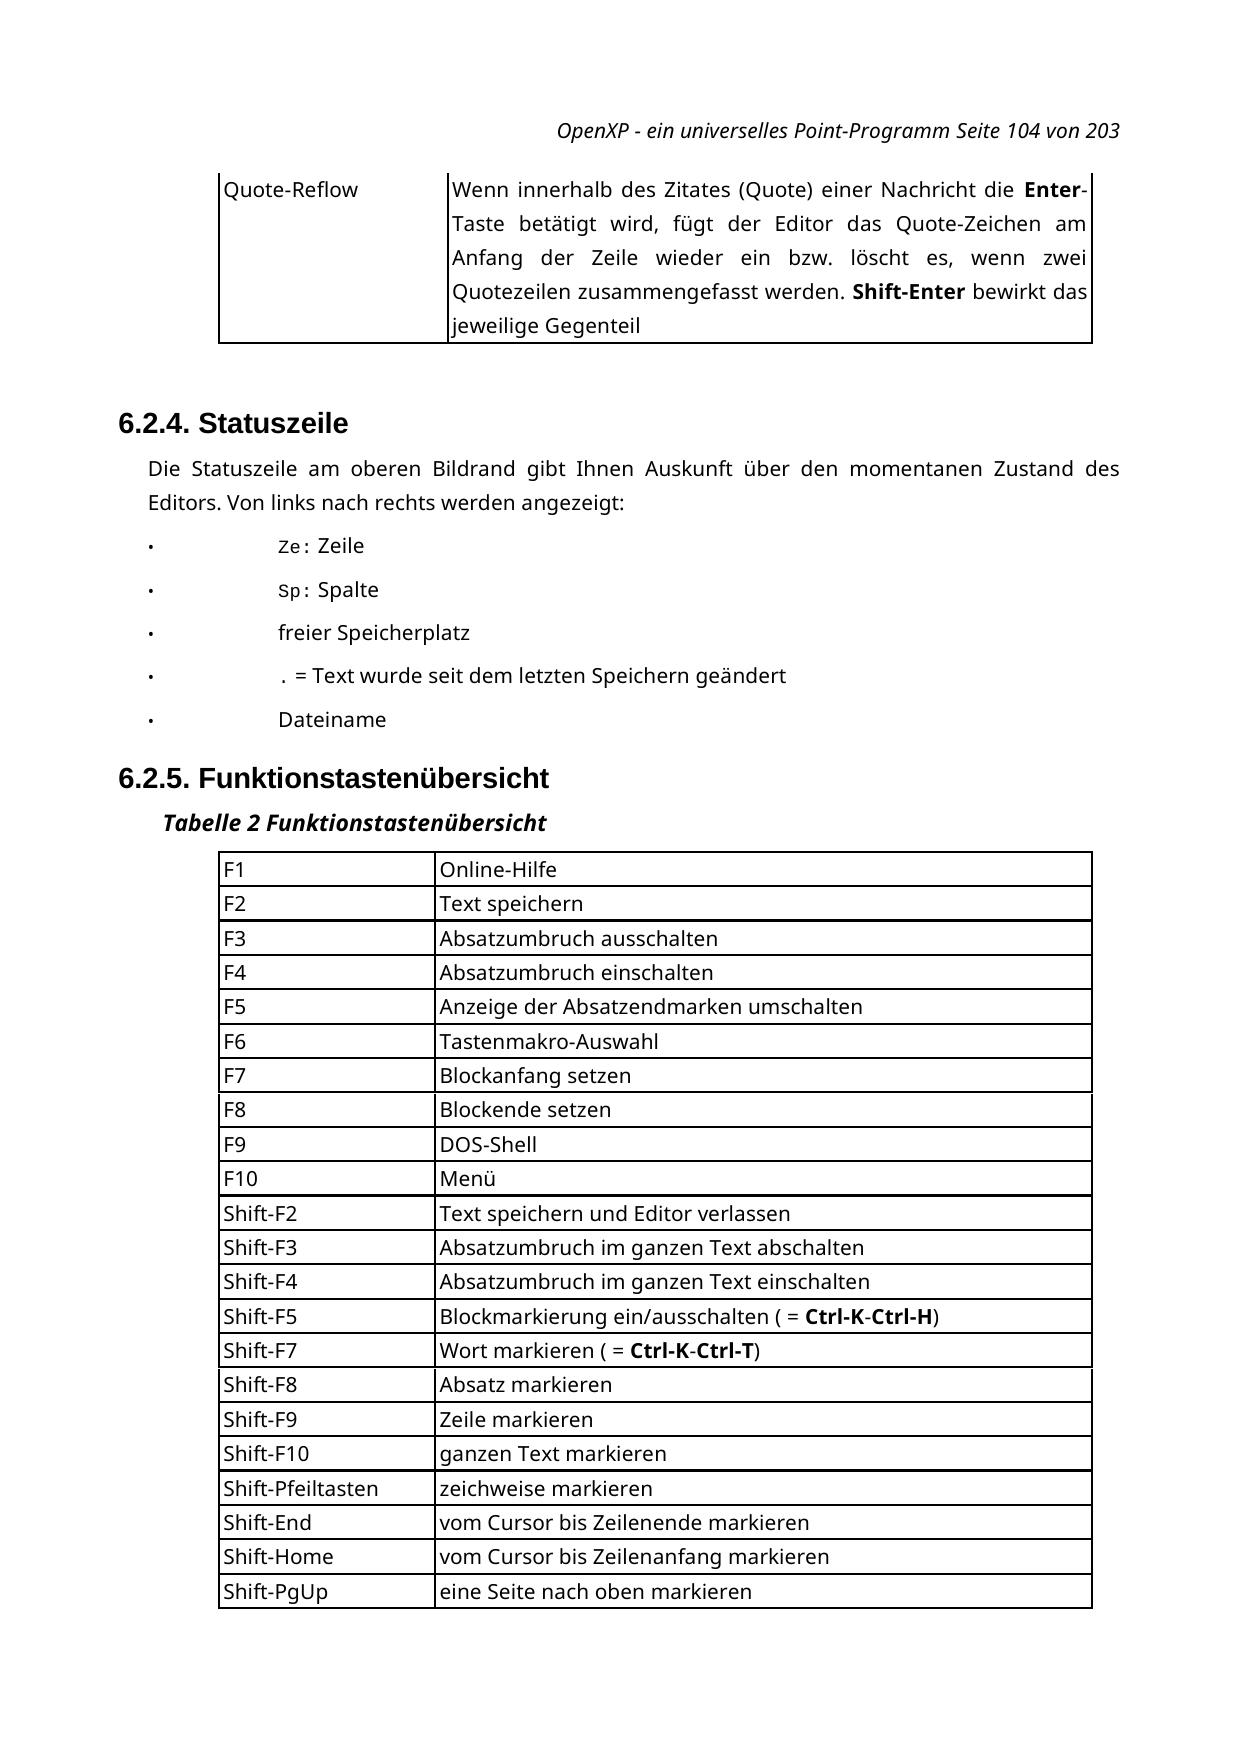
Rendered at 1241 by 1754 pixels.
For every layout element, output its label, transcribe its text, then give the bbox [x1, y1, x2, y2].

table_cell zeichweise markieren [436, 1472, 1091, 1504]
table_cell Shift-F10 [220, 1437, 434, 1469]
text Tabelle 2 Funktionstastenübersicht [162, 807, 1122, 838]
table_cell Shift-F8 [220, 1369, 434, 1401]
table_cell Wort markieren ( = Ctrl-K-Ctrl-T) [436, 1334, 1091, 1366]
table_header Online-Hilfe [436, 853, 1091, 885]
table_cell F7 [220, 1059, 434, 1091]
text • Dateiname [148, 705, 1122, 733]
table_cell Wenn innerhalb des Zitates (Quote) einer Nachricht die Enter-Taste betätigt wird, fügt der Editor das Quote-Zeichen am Anfang der Zeile wieder ein bzw. löscht es, wenn zwei Quotezeilen zusammengefasst werden. Shift-Enter bewirkt das jeweilige Gegenteil [449, 173, 1091, 342]
text • Sp: Spalte [148, 575, 1122, 603]
table_cell vom Cursor bis Zeilenanfang markieren [436, 1540, 1091, 1573]
table_cell F10 [220, 1162, 434, 1194]
table_cell Shift-Pfeiltasten [220, 1472, 434, 1504]
table_cell F3 [220, 922, 434, 954]
table_cell F6 [220, 1025, 434, 1057]
table_cell eine Seite nach oben markieren [436, 1575, 1091, 1607]
table_cell Blockende setzen [436, 1094, 1091, 1126]
table_cell Shift-PgUp [220, 1575, 434, 1607]
table_cell Shift-F5 [220, 1300, 434, 1332]
table_cell Absatz markieren [436, 1369, 1091, 1401]
table_cell F9 [220, 1128, 434, 1160]
table_cell Absatzumbruch ausschalten [436, 922, 1091, 954]
table_cell F5 [220, 990, 434, 1023]
table_cell Tastenmakro-Auswahl [436, 1025, 1091, 1057]
table_header F1 [220, 853, 434, 885]
table_cell Zeile markieren [436, 1403, 1091, 1435]
text • freier Speicherplatz [148, 618, 1122, 647]
table_cell Text speichern und Editor verlassen [436, 1197, 1091, 1229]
table_cell Shift-F4 [220, 1265, 434, 1298]
table_cell Blockmarkierung ein/ausschalten ( = Ctrl-K-Ctrl-H) [436, 1300, 1091, 1332]
table_cell Absatzumbruch im ganzen Text abschalten [436, 1231, 1091, 1263]
table_cell Quote-Reflow [220, 173, 447, 342]
table_cell DOS-Shell [436, 1128, 1091, 1160]
table_cell Text speichern [436, 887, 1091, 919]
subtitle 6.2.5. Funktionstastenübersicht [118, 756, 1122, 795]
table_cell Shift-F2 [220, 1197, 434, 1229]
table_cell Shift-F7 [220, 1334, 434, 1366]
table_cell F8 [220, 1094, 434, 1126]
subtitle 6.2.4. Statuszeile [118, 400, 1122, 439]
table_cell F2 [220, 887, 434, 919]
text • Ze: Zeile [148, 531, 1122, 560]
table_cell Absatzumbruch im ganzen Text einschalten [436, 1265, 1091, 1298]
table_cell Shift-End [220, 1506, 434, 1538]
table_cell ganzen Text markieren [436, 1437, 1091, 1469]
table_cell vom Cursor bis Zeilenende markieren [436, 1506, 1091, 1538]
table_cell Shift-F9 [220, 1403, 434, 1435]
text Die Statuszeile am oberen Bildrand gibt Ihnen Auskunft über den momentanen Zustand des Editors. Von links nach rechts werden angezeigt: [148, 454, 1122, 517]
table_cell Menü [436, 1162, 1091, 1194]
table_cell Blockanfang setzen [436, 1059, 1091, 1091]
table_cell Shift-Home [220, 1540, 434, 1573]
table_cell Anzeige der Absatzendmarken umschalten [436, 990, 1091, 1023]
table_cell Absatzumbruch einschalten [436, 956, 1091, 988]
text • . = Text wurde seit dem letzten Speichern geändert [148, 661, 1122, 690]
table_cell F4 [220, 956, 434, 988]
table_cell Shift-F3 [220, 1231, 434, 1263]
